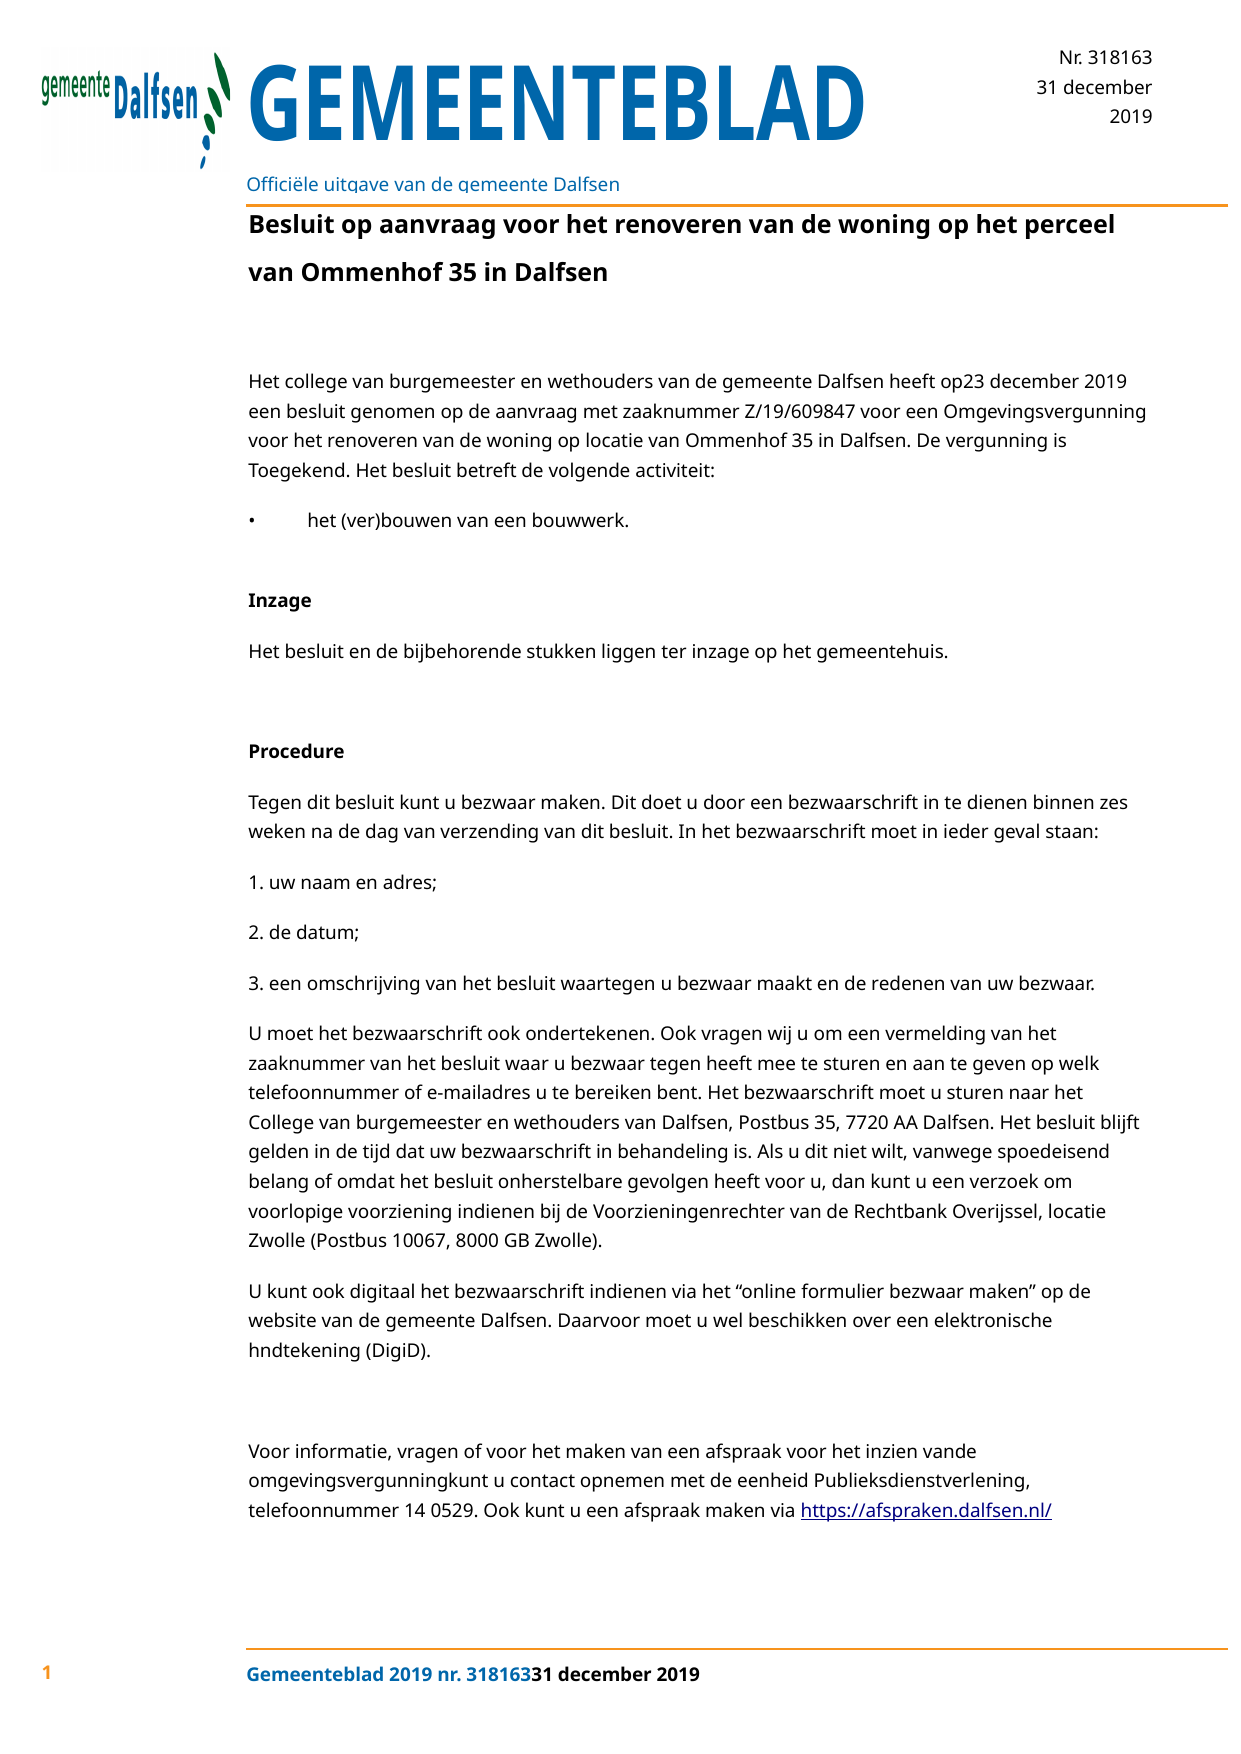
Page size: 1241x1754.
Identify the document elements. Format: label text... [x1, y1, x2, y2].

text Het college van burgemeester en wethouders van de gemeente Dalfsen heeft op23 december 2019 een besluit genomen op de aanvraag met zaaknummer Z/19/609847 voor een Omgevingsvergunning voor het renoveren van de woning op locatie van Ommenhof 35 in Dalfsen. De vergunning is Toegekend. Het besluit betreft de volgende activiteit: [248, 368, 1152, 483]
text Inzage [248, 587, 1152, 613]
text U kunt ook digitaal het bezwaarschrift indienen via het “online formulier bezwaar maken” op de website van de gemeente Dalfsen. Daarvoor moet u wel beschikken over een elektronische hndtekening (DigiD). [248, 1278, 1152, 1363]
text 3. een omschrijving van het besluit waartegen u bezwaar maakt en de redenen van uw bezwaar. [248, 970, 1152, 996]
text Besluit op aanvraag voor het renoveren van de woning op het perceel van Ommenhof 35 in Dalfsen [248, 207, 1152, 288]
text Procedure [248, 739, 1152, 764]
list het (ver)bouwen van een bouwwerk. [248, 507, 1152, 533]
text 1. uw naam en adres; [248, 869, 1152, 895]
text U moet het bezwaarschrift ook ondertekenen. Ook vragen wij u om een vermelding van het zaaknummer van het besluit waar u bezwaar tegen heeft mee te sturen en aan te geven op welk telefoonnummer of e-mailadres u te bereiken bent. Het bezwaarschrift moet u sturen naar het College van burgemeester en wethouders van Dalfsen, Postbus 35, 7720 AA Dalfsen. Het besluit blijft gelden in de tijd dat uw bezwaarschrift in behandeling is. Als u dit niet wilt, vanwege spoedeisend belang of omdat het besluit onherstelbare gevolgen heeft voor u, dan kunt u een verzoek om voorlopige voorziening indienen bij de Voorzieningenrechter van de Rechtbank Overijssel, locatie Zwolle (Postbus 10067, 8000 GB Zwolle). [248, 1020, 1152, 1253]
text Het besluit en de bijbehorende stukken liggen ter inzage op het gemeentehuis. [248, 638, 1152, 664]
text Tegen dit besluit kunt u bezwaar maken. Dit doet u door een bezwaarschrift in te dienen binnen zes weken na de dag van verzending van dit besluit. In het bezwaarschrift moet in ieder geval staan: [248, 789, 1152, 844]
text 2. de datum; [248, 919, 1152, 945]
text Voor informatie, vragen of voor het maken van een afspraak voor het inzien vande omgevingsvergunningkunt u contact opnemen met de eenheid Publieksdienstverlening, telefoonnummer 14 0529. Ook kunt u een afspraak maken via https://afspraken.dalfsen.nl/ [248, 1438, 1152, 1523]
picture [41, 47, 231, 172]
